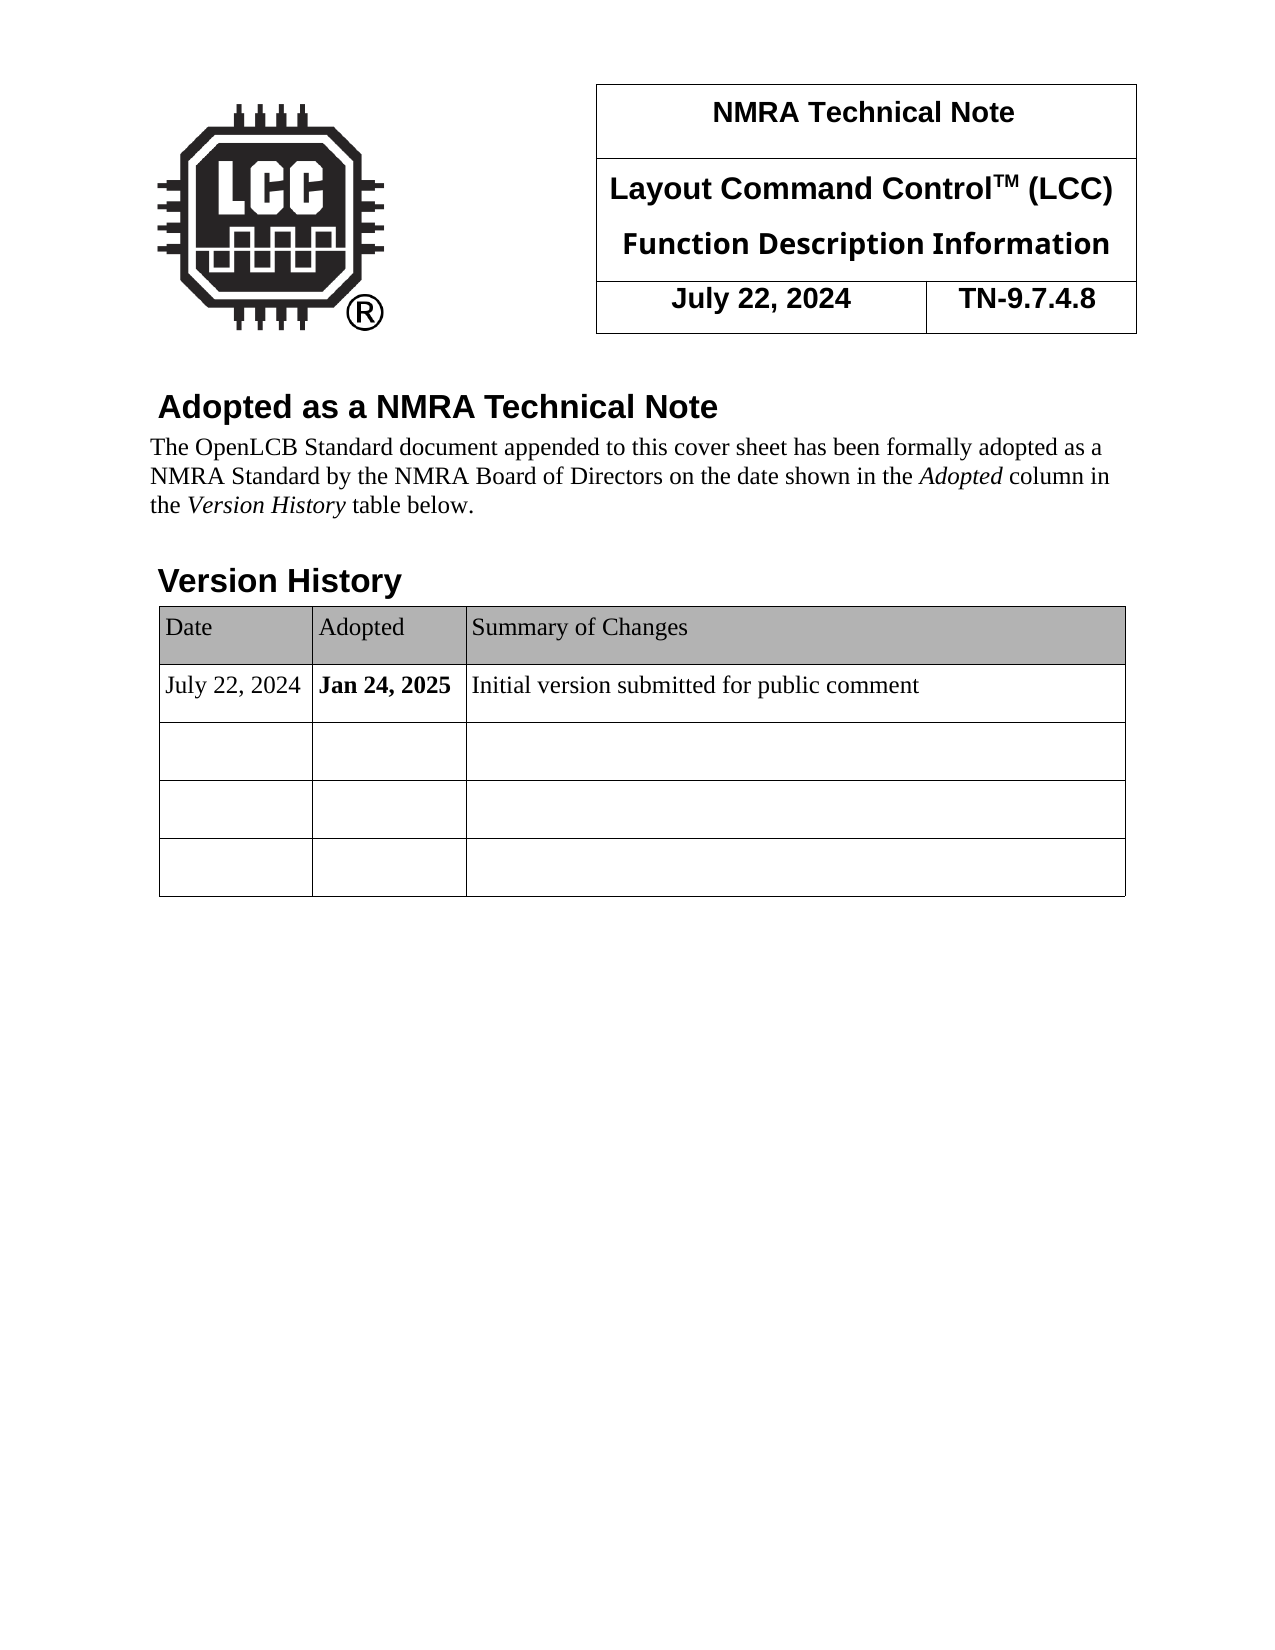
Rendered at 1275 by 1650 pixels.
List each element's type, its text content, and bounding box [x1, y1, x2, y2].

table_cell July 22, 2024 [160, 665, 312, 722]
table_cell [467, 723, 1125, 780]
table_cell Initial version submitted for public comment [467, 665, 1125, 722]
table_header Summary of Changes [467, 607, 1125, 664]
table_header Adopted [313, 607, 466, 664]
subtitle Version History [112, 561, 1125, 600]
table_cell [467, 781, 1125, 838]
subtitle Adopted as a NMRA Technical Note [112, 388, 1125, 426]
table_cell Jan 24, 2025 [313, 665, 466, 722]
picture [138, 85, 405, 347]
table_cell [313, 781, 466, 838]
table_cell [160, 781, 312, 838]
table_cell [313, 723, 466, 780]
table_cell [160, 839, 312, 896]
table_header Date [160, 607, 312, 664]
table_cell [313, 839, 466, 896]
table_cell [160, 723, 312, 780]
text The OpenLCB Standard document appended to this cover sheet has been formally adopted as a NMRA Standard by the NMRA Board of Directors on the date shown in the Adopted column in the Version History table below. [150, 432, 1125, 518]
table_cell [467, 839, 1125, 896]
